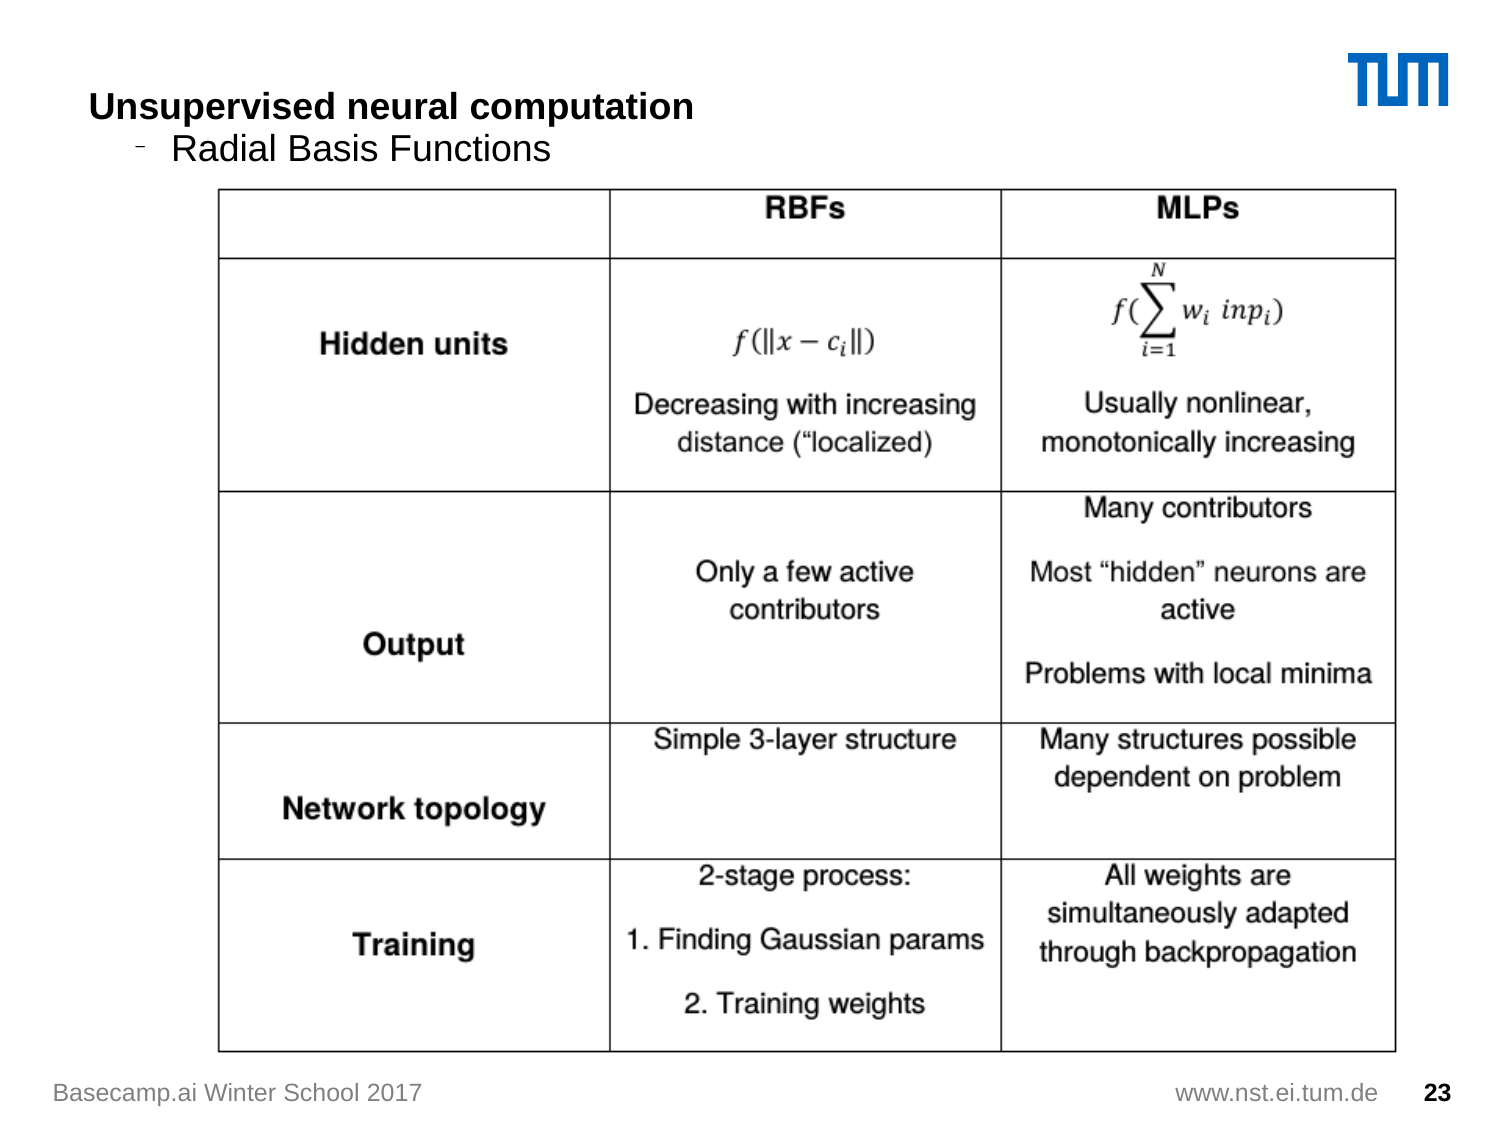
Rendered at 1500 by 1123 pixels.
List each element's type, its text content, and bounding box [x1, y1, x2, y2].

text_box Unsupervised neural computation Radial Basis Functions [73, 77, 733, 343]
picture [212, 175, 1406, 1062]
